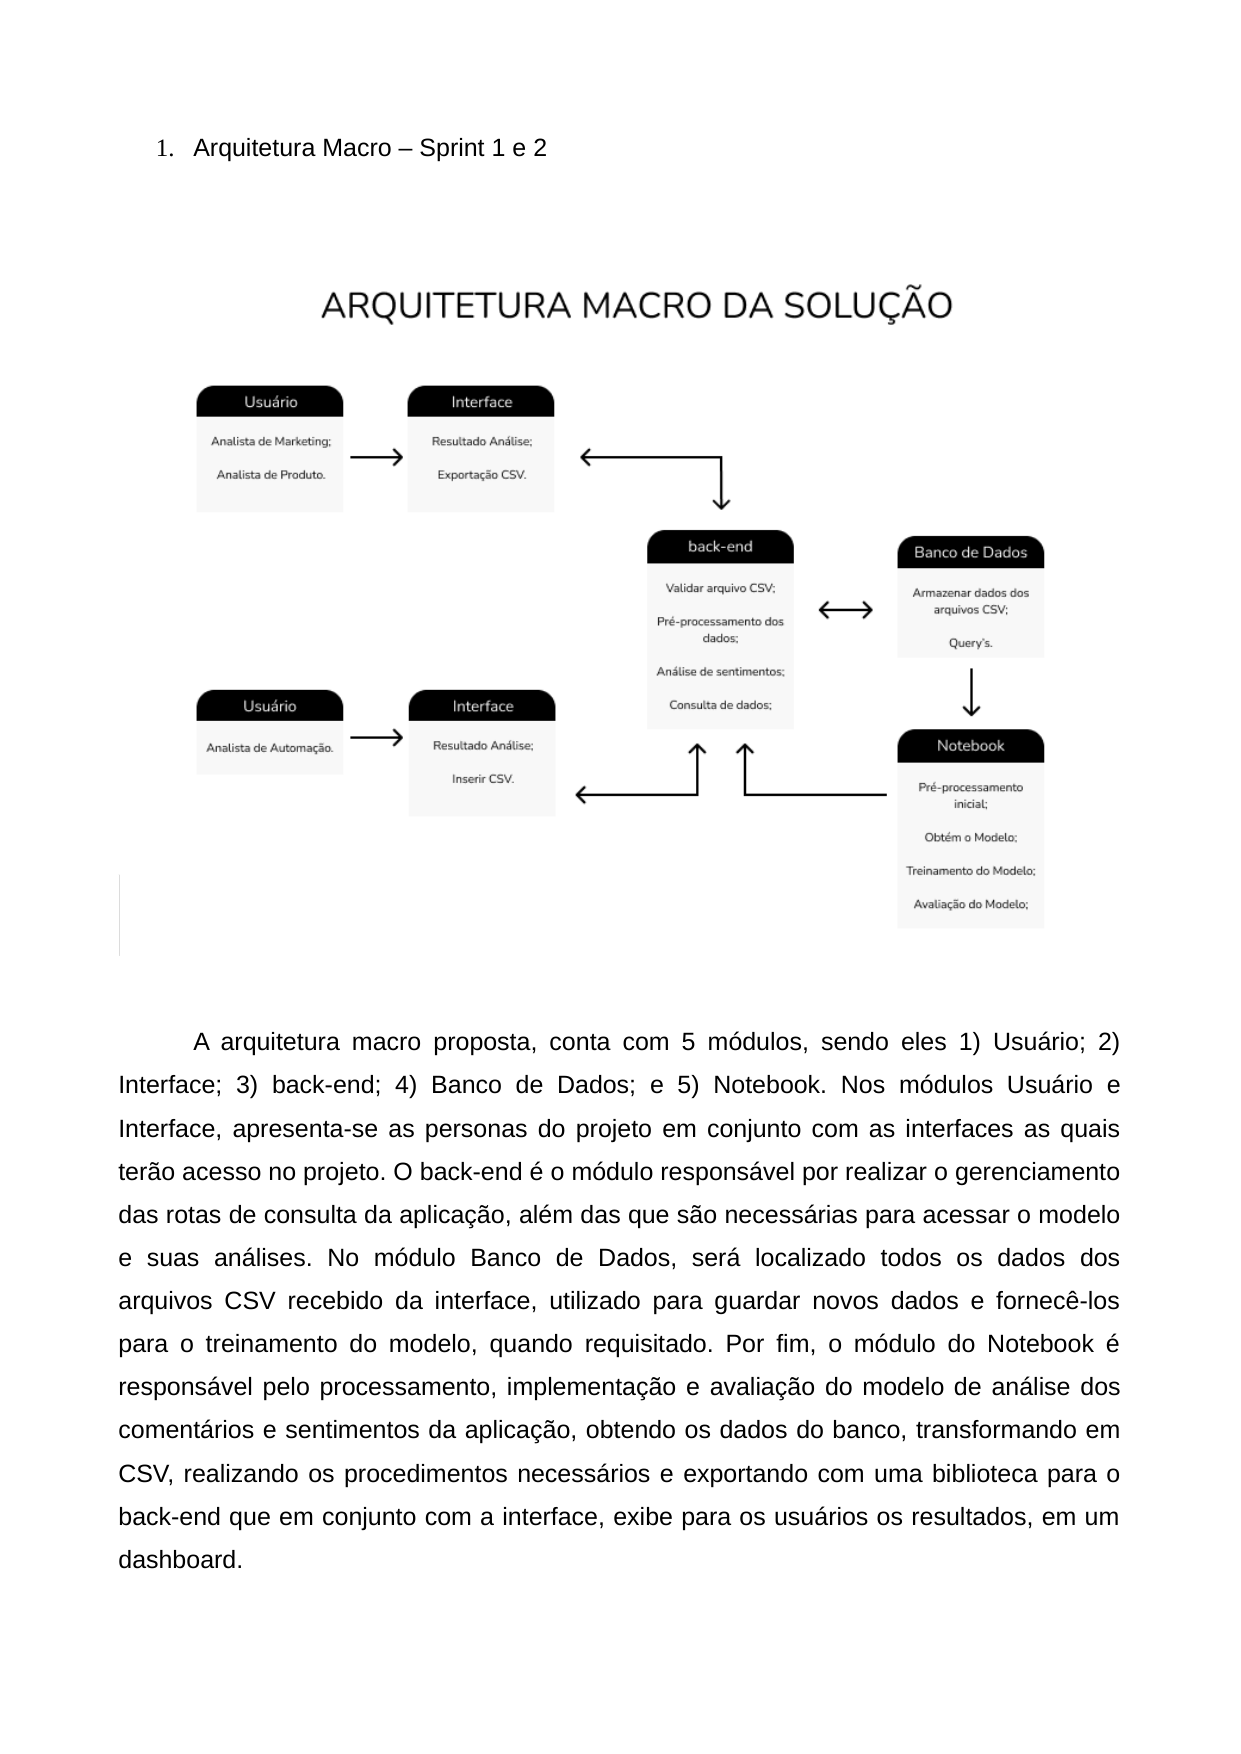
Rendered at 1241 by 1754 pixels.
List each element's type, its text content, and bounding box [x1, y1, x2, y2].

list Arquitetura Macro – Sprint 1 e 2 [156, 133, 1122, 162]
text A arquitetura macro proposta, conta com 5 módulos, sendo eles 1) Usuário; 2) Interface; 3) back-end; 4) Banco de Dados; e 5) Notebook. Nos módulos Usuário e Interface, apresenta-se as personas do projeto em conjunto com as interfaces as quais terão acesso no projeto. O back-end é o módulo responsável por realizar o gerenciamento das rotas de consulta da aplicação, além das que são necessárias para acessar o modelo e suas análises. No módulo Banco de Dados, será localizado todos os dados dos arquivos CSV recebido da interface, utilizado para guardar novos dados e fornecê-los para o treinamento do modelo, quando requisitado. Por fim, o módulo do Notebook é responsável pelo processamento, implementação e avaliação do modelo de análise dos comentários e sentimentos da aplicação, obtendo os dados do banco, transformando em CSV, realizando os procedimentos necessários e exportando com uma biblioteca para o back-end que em conjunto com a interface, exibe para os usuários os resultados, em um dashboard. [118, 1027, 1122, 1574]
